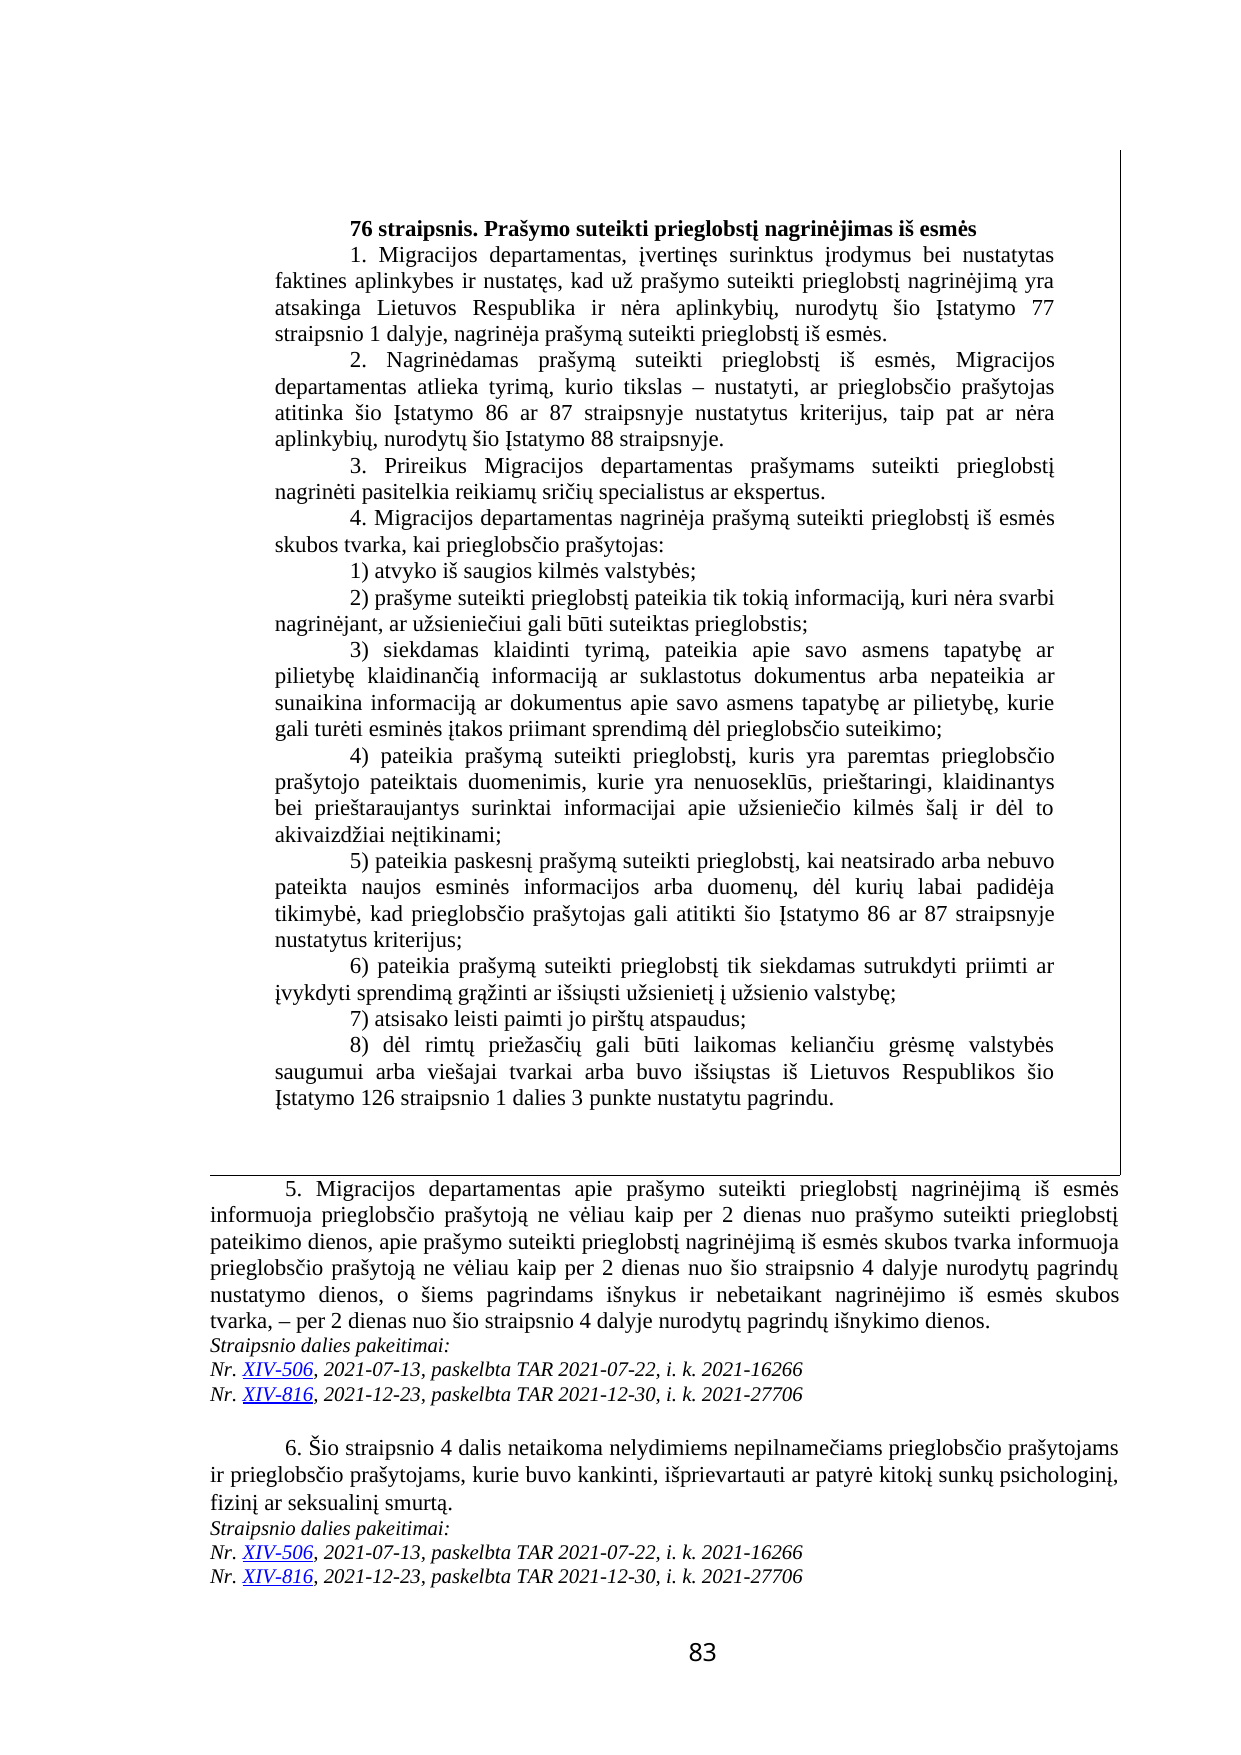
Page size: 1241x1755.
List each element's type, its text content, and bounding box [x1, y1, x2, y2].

text 8) dėl rimtų priežasčių gali būti laikomas keliančiu grėsmę valstybės saugumui arba viešajai tvarkai arba buvo išsiųstas iš Lietuvos Respublikos šio Įstatymo 126 straipsnio 1 dalies 3 punkte nustatytu pagrindu. [210, 1032, 1120, 1175]
text Straipsnio dalies pakeitimai: [210, 1333, 1120, 1357]
text 6) pateikia prašymą suteikti prieglobstį tik siekdamas sutrukdyti priimti ar įvykdyti sprendimą grąžinti ar išsiųsti užsienietį į užsienio valstybę; [210, 952, 1120, 1005]
text 7) atsisako leisti paimti jo pirštų atspaudus; [210, 1005, 1120, 1032]
text 76 straipsnis. Prašymo suteikti prieglobstį nagrinėjimas iš esmės [210, 150, 1120, 241]
text Nr. XIV-506, 2021-07-13, paskelbta TAR 2021-07-22, i. k. 2021-16266 [210, 1540, 1120, 1564]
text 4) pateikia prašymą suteikti prieglobstį, kuris yra paremtas prieglobsčio prašytojo pateiktais duomenimis, kurie yra nenuoseklūs, prieštaringi, klaidinantys bei prieštaraujantys surinktai informacijai apie užsieniečio kilmės šalį ir dėl to akivaizdžiai neįtikinami; [210, 742, 1120, 847]
text 5) pateikia paskesnį prašymą suteikti prieglobstį, kai neatsirado arba nebuvo pateikta naujos esminės informacijos arba duomenų, dėl kurių labai padidėja tikimybė, kad prieglobsčio prašytojas gali atitikti šio Įstatymo 86 ar 87 straipsnyje nustatytus kriterijus; [210, 847, 1120, 952]
text 1. Migracijos departamentas, įvertinęs surinktus įrodymus bei nustatytas faktines aplinkybes ir nustatęs, kad už prašymo suteikti prieglobstį nagrinėjimą yra atsakinga Lietuvos Respublika ir nėra aplinkybių, nurodytų šio Įstatymo 77 straipsnio 1 dalyje, nagrinėja prašymą suteikti prieglobstį iš esmės. [210, 241, 1120, 346]
text Straipsnio dalies pakeitimai: [210, 1516, 1120, 1540]
text 3) siekdamas klaidinti tyrimą, pateikia apie savo asmens tapatybę ar pilietybę klaidinančią informaciją ar suklastotus dokumentus arba nepateikia ar sunaikina informaciją ar dokumentus apie savo asmens tapatybę ar pilietybę, kurie gali turėti esminės įtakos priimant sprendimą dėl prieglobsčio suteikimo; [210, 636, 1120, 742]
text 5. Migracijos departamentas apie prašymo suteikti prieglobstį nagrinėjimą iš esmės informuoja prieglobsčio prašytoją ne vėliau kaip per 2 dienas nuo prašymo suteikti prieglobstį pateikimo dienos, apie prašymo suteikti prieglobstį nagrinėjimą iš esmės skubos tvarka informuoja prieglobsčio prašytoją ne vėliau kaip per 2 dienas nuo šio straipsnio 4 dalyje nurodytų pagrindų nustatymo dienos, o šiems pagrindams išnykus ir nebetaikant nagrinėjimo iš esmės skubos tvarka, – per 2 dienas nuo šio straipsnio 4 dalyje nurodytų pagrindų išnykimo dienos. [210, 1175, 1120, 1333]
text Nr. XIV-816, 2021-12-23, paskelbta TAR 2021-12-30, i. k. 2021-27706 [210, 1564, 1120, 1588]
text Nr. XIV-816, 2021-12-23, paskelbta TAR 2021-12-30, i. k. 2021-27706 [210, 1381, 1120, 1406]
text 2) prašyme suteikti prieglobstį pateikia tik tokią informaciją, kuri nėra svarbi nagrinėjant, ar užsieniečiui gali būti suteiktas prieglobstis; [210, 583, 1120, 636]
text 2. Nagrinėdamas prašymą suteikti prieglobstį iš esmės, Migracijos departamentas atlieka tyrimą, kurio tikslas – nustatyti, ar prieglobsčio prašytojas atitinka šio Įstatymo 86 ar 87 straipsnyje nustatytus kriterijus, taip pat ar nėra aplinkybių, nurodytų šio Įstatymo 88 straipsnyje. [210, 346, 1120, 452]
text 1) atvyko iš saugios kilmės valstybės; [210, 557, 1120, 583]
text Nr. XIV-506, 2021-07-13, paskelbta TAR 2021-07-22, i. k. 2021-16266 [210, 1357, 1120, 1381]
text 6. Šio straipsnio 4 dalis netaikoma nelydimiems nepilnamečiams prieglobsčio prašytojams ir prieglobsčio prašytojams, kurie buvo kankinti, išprievartauti ar patyrė kitokį sunkų psichologinį, fizinį ar seksualinį smurtą. [210, 1434, 1120, 1516]
text 3. Prireikus Migracijos departamentas prašymams suteikti prieglobstį nagrinėti pasitelkia reikiamų sričių specialistus ar ekspertus. [210, 452, 1120, 504]
text 4. Migracijos departamentas nagrinėja prašymą suteikti prieglobstį iš esmės skubos tvarka, kai prieglobsčio prašytojas: [210, 504, 1120, 557]
